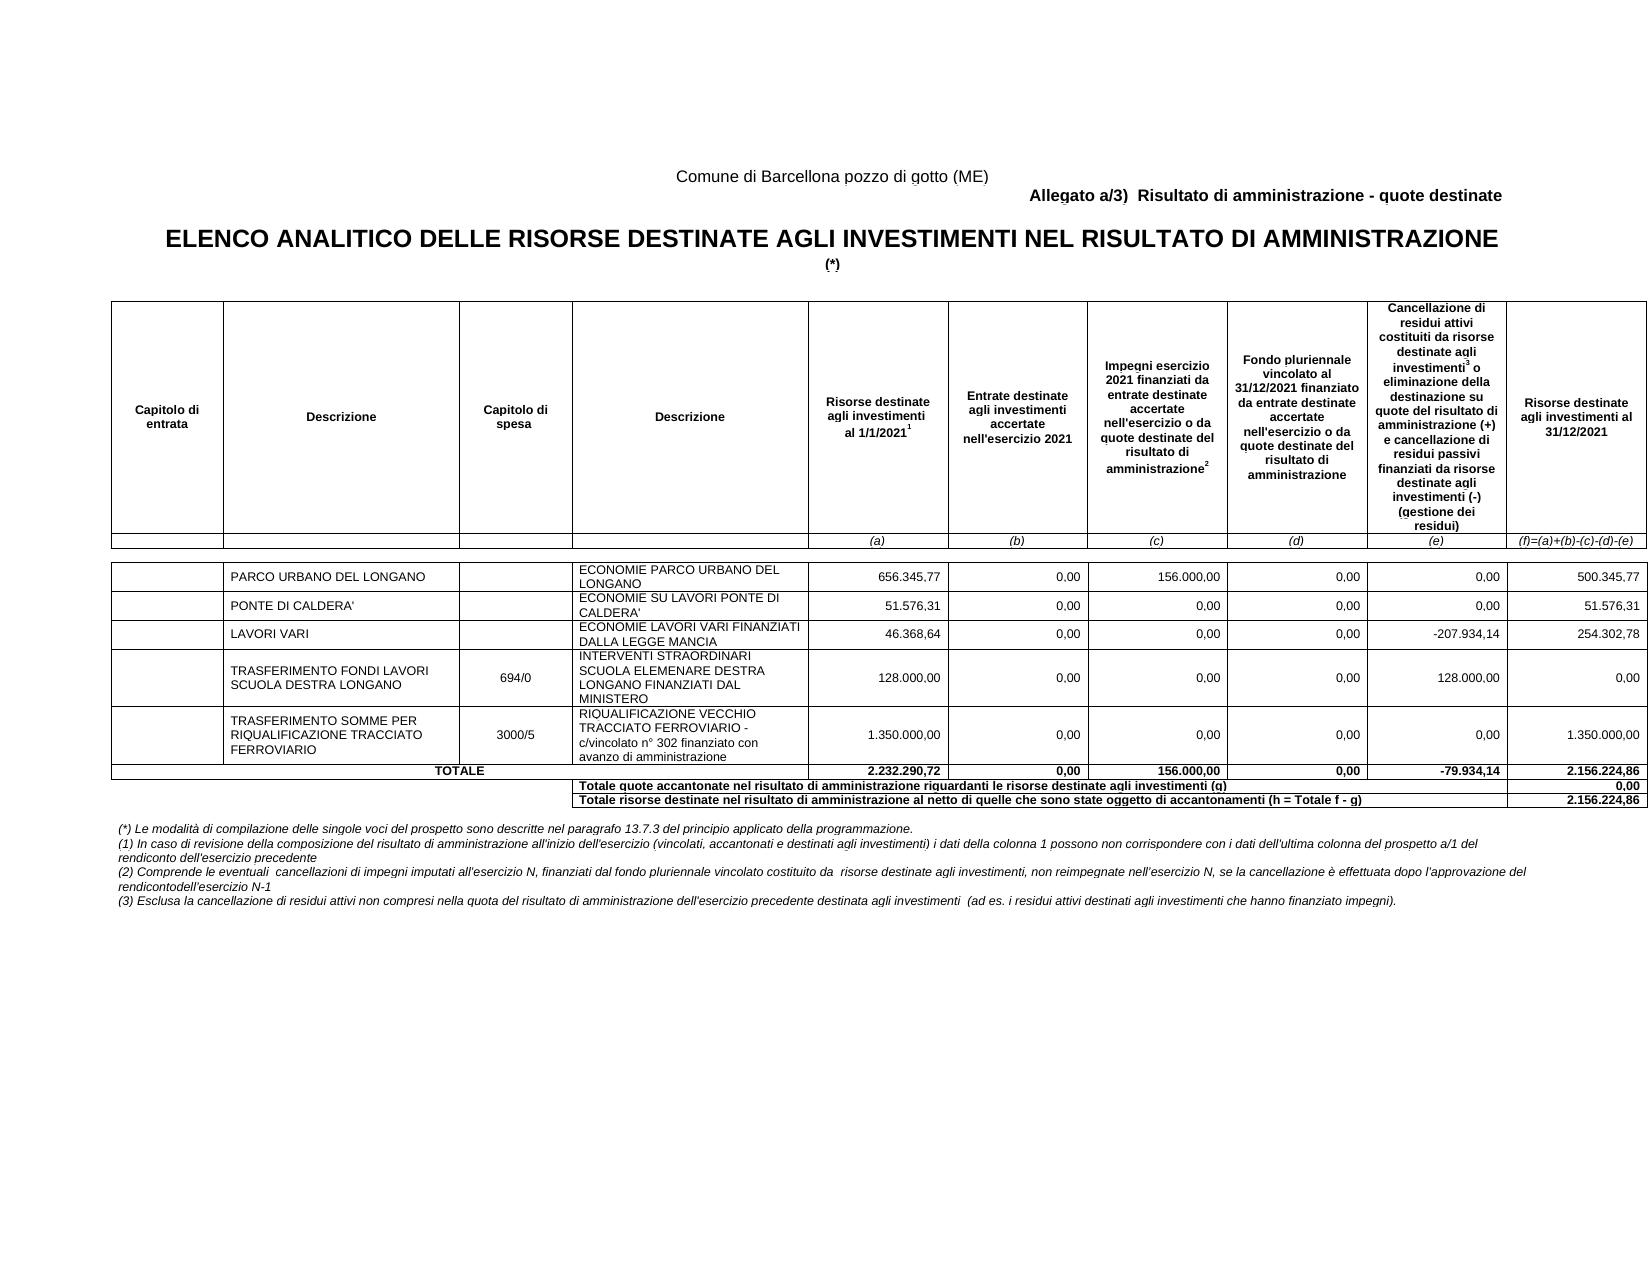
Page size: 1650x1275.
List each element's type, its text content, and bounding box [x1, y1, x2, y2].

table_header 656.345,77 [809, 563, 948, 591]
table_cell 0,00 [1089, 592, 1227, 620]
table_header ECONOMIE PARCO URBANO DEL LONGANO [573, 563, 808, 591]
table_cell 694/0 [460, 650, 572, 706]
table_header 0,00 [949, 563, 1088, 591]
table_cell 0,00 [1368, 707, 1507, 764]
table_cell [112, 621, 223, 649]
table_header Capitolo di entrata [112, 302, 223, 533]
table_cell 0,00 [1089, 621, 1227, 649]
table_cell 0,00 [1089, 707, 1227, 764]
text (3) Esclusa la cancellazione di residui attivi non compresi nella quota del risultato di amministrazione dell'esercizio precedente destinata agli investimenti (ad es. i residui attivi destinati agli investimenti che hanno finanziato impegni). [118, 894, 1532, 908]
table_header Impegni esercizio 2021 finanziati da entrate destinate accertate nell'esercizio o da quote destinate del risultato di amministrazione2 [1088, 302, 1227, 533]
table_cell Totale quote accantonate nel risultato di amministrazione riguardanti le risorse destinate agli investimenti (g) [573, 780, 1507, 793]
table_cell PONTE DI CALDERA' [224, 592, 459, 620]
table_cell 0,00 [949, 650, 1088, 706]
table_cell 2.156.224,86 [1508, 765, 1647, 778]
table_header Risorse destinate agli investimenti al 31/12/2021 [1507, 302, 1646, 533]
table_header [460, 563, 572, 591]
table_header 0,00 [1228, 563, 1367, 591]
text (1) In caso di revisione della composizione del risultato di amministrazione all'inizio dell'esercizio (vincolati, accantonati e destinati agli investimenti) i dati della colonna 1 possono non corrispondere con i dati dell'ultima colonna del prospetto a/1 del rendiconto dell'esercizio precedente [118, 836, 1532, 865]
table_cell 3000/5 [460, 707, 572, 764]
table_header Fondo pluriennale vincolato al 31/12/2021 finanziato da entrate destinate accertate nell'esercizio o da quote destinate del risultato di amministrazione [1228, 302, 1367, 533]
table_cell (c) [1088, 534, 1227, 548]
table_header Descrizione [224, 302, 459, 533]
table_cell 0,00 [1228, 592, 1367, 620]
text (2) Comprende le eventuali cancellazioni di impegni imputati all’esercizio N, finanziati dal fondo pluriennale vincolato costituito da risorse destinate agli investimenti, non reimpegnate nell’esercizio N, se la cancellazione è effettuata dopo l’approvazione del rendicontodell’esercizio N-1 [118, 865, 1532, 894]
table_cell 0,00 [1228, 621, 1367, 649]
table_header 500.345,77 [1508, 563, 1647, 591]
table_cell (d) [1228, 534, 1367, 548]
table_header [112, 563, 223, 591]
table_cell 128.000,00 [1368, 650, 1507, 706]
text Allegato a/3) Risultato di amministrazione - quote destinate [162, 186, 1502, 205]
table_header Risorse destinate agli investimenti al 1/1/20211 [809, 302, 948, 533]
table_cell [112, 534, 223, 548]
table_cell [224, 534, 459, 548]
table_cell 0,00 [949, 621, 1088, 649]
table_cell [460, 793, 572, 807]
table_cell [223, 780, 459, 793]
table_cell 2.156.224,86 [1508, 794, 1647, 807]
table_cell 0,00 [1228, 765, 1367, 778]
table_header Cancellazione di residui attivi costituiti da risorse destinate agli investimenti3 o eliminazione della destinazione su quote del risultato di amministrazione (+) e cancellazione di residui passivi finanziati da risorse destinate agli investimenti (-) (gestione dei residui) [1368, 302, 1506, 533]
table_cell 51.576,31 [809, 592, 948, 620]
table_cell 0,00 [1508, 780, 1647, 793]
table_cell [223, 793, 459, 807]
table_cell 1.350.000,00 [1508, 707, 1647, 764]
table_cell [111, 780, 223, 793]
table_cell (a) [809, 534, 948, 548]
text Comune di Barcellona pozzo di gotto (ME) [162, 167, 1502, 186]
table_cell 0,00 [949, 592, 1088, 620]
table_cell 0,00 [1228, 650, 1367, 706]
table_cell INTERVENTI STRAORDINARI SCUOLA ELEMENARE DESTRA LONGANO FINANZIATI DAL MINISTERO [573, 650, 808, 706]
table_cell TRASFERIMENTO FONDI LAVORI SCUOLA DESTRA LONGANO [224, 650, 459, 706]
table_header Descrizione [573, 302, 808, 533]
table_cell (e) [1368, 534, 1506, 548]
table_cell 156.000,00 [1089, 765, 1227, 778]
table_cell Totale risorse destinate nel risultato di amministrazione al netto di quelle che sono state oggetto di accantonamenti (h = Totale f - g) [573, 794, 1507, 807]
table_header 0,00 [1368, 563, 1507, 591]
table_cell [460, 621, 572, 649]
text (*) Le modalità di compilazione delle singole voci del prospetto sono descritte nel paragrafo 13.7.3 del principio applicato della programmazione. [118, 822, 1532, 836]
table_cell 0,00 [1508, 650, 1647, 706]
table_cell 128.000,00 [809, 650, 948, 706]
table_cell 51.576,31 [1508, 592, 1647, 620]
text ELENCO ANALITICO DELLE RISORSE DESTINATE AGLI INVESTIMENTI NEL RISULTATO DI AMMINISTRAZIONE (*) [162, 224, 1502, 282]
table_cell 254.302,78 [1508, 621, 1647, 649]
table_header 156.000,00 [1089, 563, 1227, 591]
table_cell 0,00 [1089, 650, 1227, 706]
table_cell [111, 793, 223, 807]
table_cell [573, 534, 808, 548]
table_cell [112, 592, 223, 620]
table_header PARCO URBANO DEL LONGANO [224, 563, 459, 591]
table_cell 0,00 [1228, 707, 1367, 764]
table_cell (f)=(a)+(b)-(c)-(d)-(e) [1507, 534, 1646, 548]
table_cell [460, 780, 572, 793]
table_cell -79.934,14 [1368, 765, 1507, 778]
table_cell TRASFERIMENTO SOMME PER RIQUALIFICAZIONE TRACCIATO FERROVIARIO [224, 707, 459, 764]
table_cell ECONOMIE LAVORI VARI FINANZIATI DALLA LEGGE MANCIA [573, 621, 808, 649]
table_cell LAVORI VARI [224, 621, 459, 649]
table_cell 0,00 [949, 765, 1088, 778]
table_cell 0,00 [949, 707, 1088, 764]
table_cell -207.934,14 [1368, 621, 1507, 649]
table_cell RIQUALIFICAZIONE VECCHIO TRACCIATO FERROVIARIO - c/vincolato n° 302 finanziato con avanzo di amministrazione [573, 707, 808, 764]
table_cell TOTALE [112, 765, 808, 778]
table_cell [112, 707, 223, 764]
table_cell [460, 534, 572, 548]
table_cell 0,00 [1368, 592, 1507, 620]
table_cell ECONOMIE SU LAVORI PONTE DI CALDERA' [573, 592, 808, 620]
table_cell 46.368,64 [809, 621, 948, 649]
table_cell [112, 650, 223, 706]
table_header Capitolo di spesa [460, 302, 572, 533]
table_header Entrate destinate agli investimenti accertate nell'esercizio 2021 [949, 302, 1087, 533]
table_cell 1.350.000,00 [809, 707, 948, 764]
table_cell 2.232.290,72 [809, 765, 948, 778]
table_cell (b) [949, 534, 1087, 548]
table_cell [460, 592, 572, 620]
